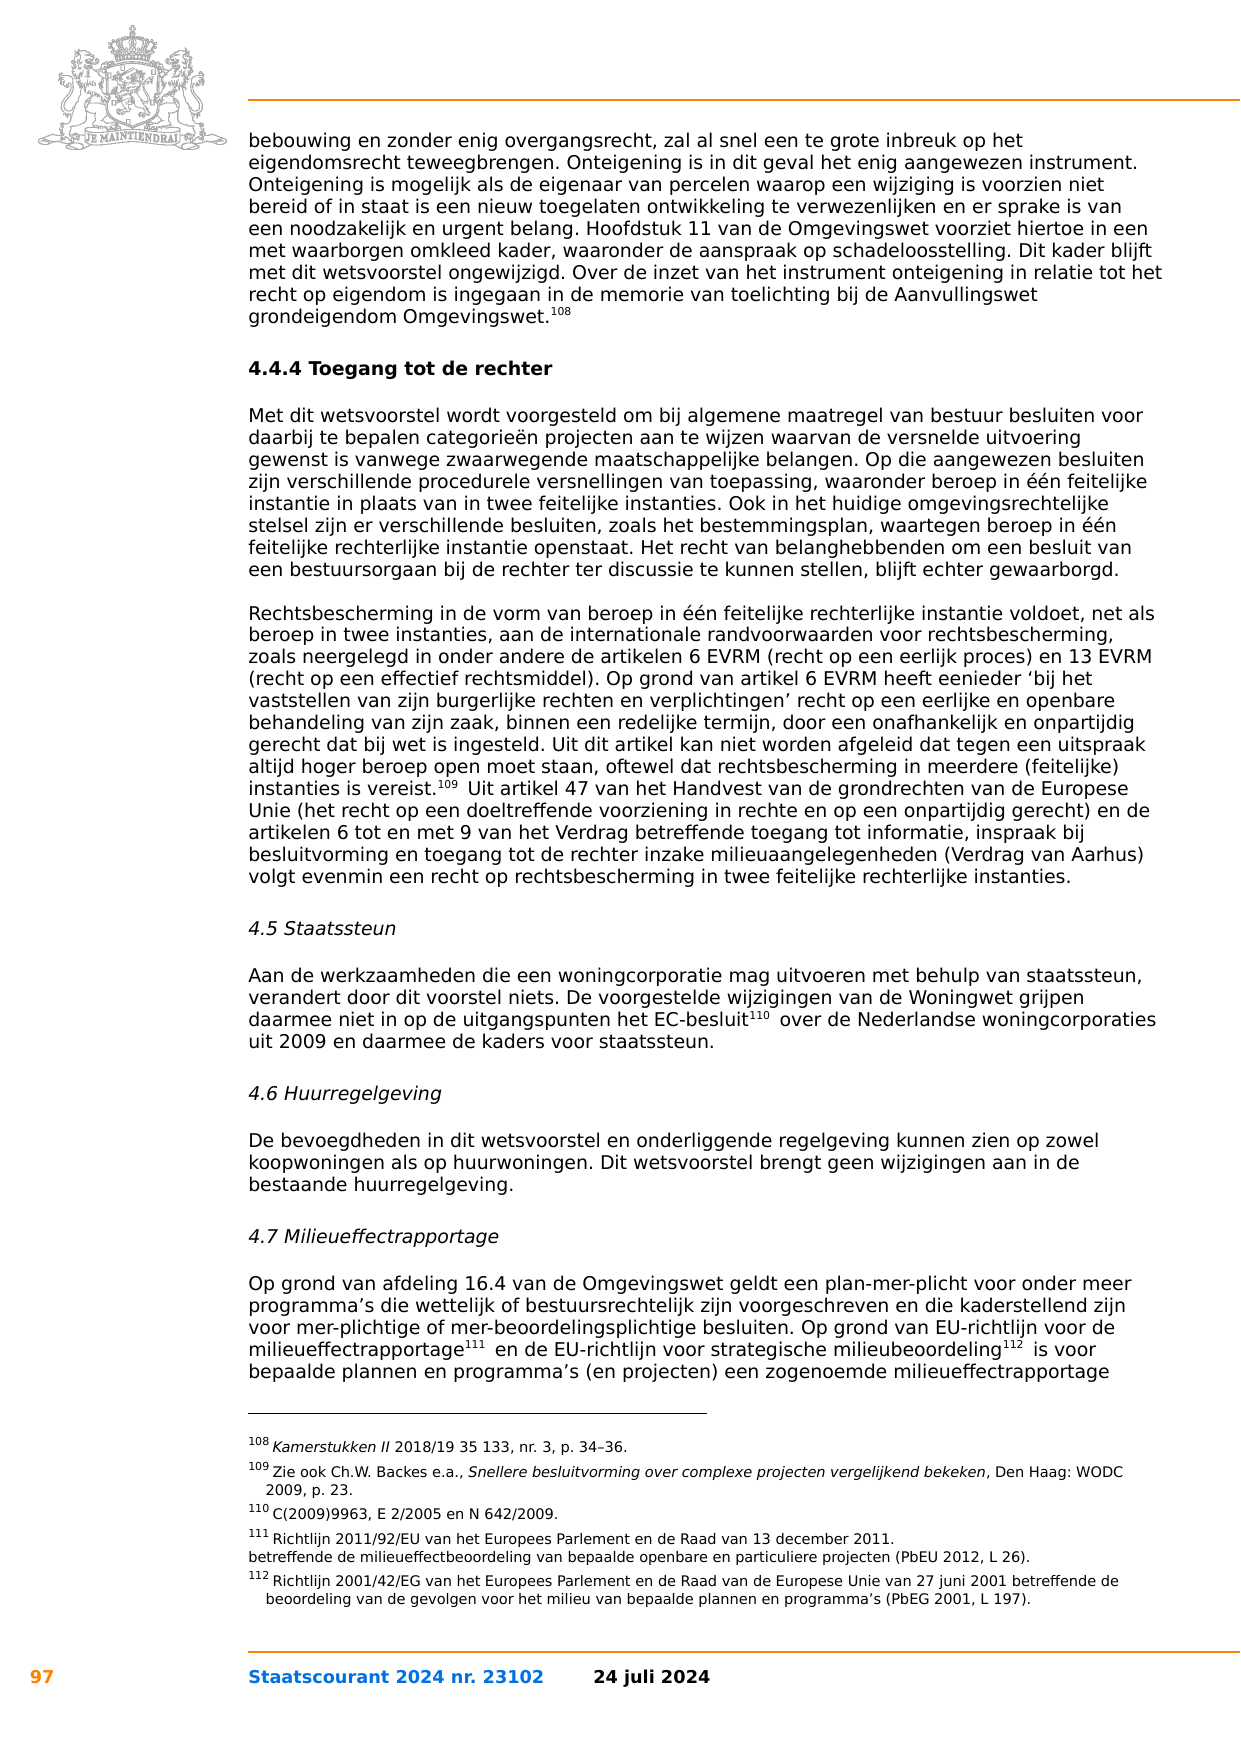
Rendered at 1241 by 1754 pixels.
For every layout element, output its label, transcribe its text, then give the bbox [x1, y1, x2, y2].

text Richtlijn 2001/42/EG van het Europees Parlement en de Raad van de Europese Unie van 27 juni 2001 betreffende de beoordeling van de gevolgen voor het milieu van bepaalde plannen en programma’s (PbEG 2001, L 197). [248, 1569, 1163, 1608]
text bebouwing en zonder enig overgangsrecht, zal al snel een te grote inbreuk op het eigendomsrecht teweegbrengen. Onteigening is in dit geval het enig aangewezen instrument. Onteigening is mogelijk als de eigenaar van percelen waarop een wijziging is voorzien niet bereid of in staat is een nieuw toegelaten ontwikkeling te verwezenlijken en er sprake is van een noodzakelijk en urgent belang. Hoofdstuk 11 van de Omgevingswet voorziet hiertoe in een met waarborgen omkleed kader, waaronder de aanspraak op schadeloosstelling. Dit kader blijft met dit wetsvoorstel ongewijzigd. Over de inzet van het instrument onteigening in relatie tot het recht op eigendom is ingegaan in de memorie van toelichting bij de Aanvullingswet grondeigendom Omgevingswet. [248, 130, 1163, 328]
subtitle 4.5 Staatssteun [248, 918, 1163, 940]
text Met dit wetsvoorstel wordt voorgesteld om bij algemene maatregel van bestuur besluiten voor daarbij te bepalen categorieën projecten aan te wijzen waarvan de versnelde uitvoering gewenst is vanwege zwaarwegende maatschappelijke belangen. Op die aangewezen besluiten zijn verschillende procedurele versnellingen van toepassing, waaronder beroep in één feitelijke instantie in plaats van in twee feitelijke instanties. Ook in het huidige omgevingsrechtelijke stelsel zijn er verschillende besluiten, zoals het bestemmingsplan, waartegen beroep in één feitelijke rechterlijke instantie openstaat. Het recht van belanghebbenden om een besluit van een bestuursorgaan bij de rechter ter discussie te kunnen stellen, blijft echter gewaarborgd. [248, 405, 1163, 581]
text Rechtsbescherming in de vorm van beroep in één feitelijke rechterlijke instantie voldoet, net als beroep in twee instanties, aan de internationale randvoorwaarden voor rechtsbescherming, zoals neergelegd in onder andere de artikelen 6 EVRM (recht op een eerlijk proces) en 13 EVRM (recht op een effectief rechtsmiddel). Op grond van artikel 6 EVRM heeft eenieder ‘bij het vaststellen van zijn burgerlijke rechten en verplichtingen’ recht op een eerlijke en openbare behandeling van zijn zaak, binnen een redelijke termijn, door een onafhankelijk en onpartijdig gerecht dat bij wet is ingesteld. Uit dit artikel kan niet worden afgeleid dat tegen een uitspraak altijd hoger beroep open moet staan, oftewel dat rechtsbescherming in meerdere (feitelijke) instanties is vereist. Uit artikel 47 van het Handvest van de grondrechten van de Europese Unie (het recht op een doeltreffende voorziening in rechte en op een onpartijdig gerecht) en de artikelen 6 tot en met 9 van het Verdrag betreffende toegang tot informatie, inspraak bij besluitvorming en toegang tot de rechter inzake milieuaangelegenheden (Verdrag van Aarhus) volgt evenmin een recht op rechtsbescherming in twee feitelijke rechterlijke instanties. [248, 602, 1163, 888]
text Kamerstukken II 2018/19 35 133, nr. 3, p. 34–36. [248, 1435, 1163, 1457]
text Richtlijn 2011/92/EU van het Europees Parlement en de Raad van 13 december 2011. [248, 1527, 1163, 1549]
text betreffende de milieueffectbeoordeling van bepaalde openbare en particuliere projecten (PbEU 2012, L 26). [248, 1549, 1163, 1566]
text Zie ook Ch.W. Backes e.a., Snellere besluitvorming over complexe projecten vergelijkend bekeken, Den Haag: WODC 2009, p. 23. [248, 1460, 1163, 1499]
text C(2009)9963, E 2/2005 en N 642/2009. [248, 1502, 1163, 1524]
text Aan de werkzaamheden die een woningcorporatie mag uitvoeren met behulp van staatssteun, verandert door dit voorstel niets. De voorgestelde wijzigingen van de Woningwet grijpen daarmee niet in op de uitgangspunten het EC-besluit over de Nederlandse woningcorporaties uit 2009 en daarmee de kaders voor staatssteun. [248, 965, 1163, 1053]
subtitle 4.6 Huurregelgeving [248, 1083, 1163, 1105]
picture [38, 25, 227, 150]
subtitle 4.4.4 Toegang tot de rechter [248, 358, 1163, 380]
text De bevoegdheden in dit wetsvoorstel en onderliggende regelgeving kunnen zien op zowel koopwoningen als op huurwoningen. Dit wetsvoorstel brengt geen wijzigingen aan in de bestaande huurregelgeving. [248, 1130, 1163, 1196]
subtitle 4.7 Milieueffectrapportage [248, 1226, 1163, 1248]
text Op grond van afdeling 16.4 van de Omgevingswet geldt een plan-mer-plicht voor onder meer programma’s die wettelijk of bestuursrechtelijk zijn voorgeschreven en die kaderstellend zijn voor mer-plichtige of mer-beoordelingsplichtige besluiten. Op grond van EU-richtlijn voor de milieueffectrapportage en de EU-richtlijn voor strategische milieubeoordeling is voor bepaalde plannen en programma’s (en projecten) een zogenoemde milieueffectrapportage [248, 1273, 1163, 1383]
